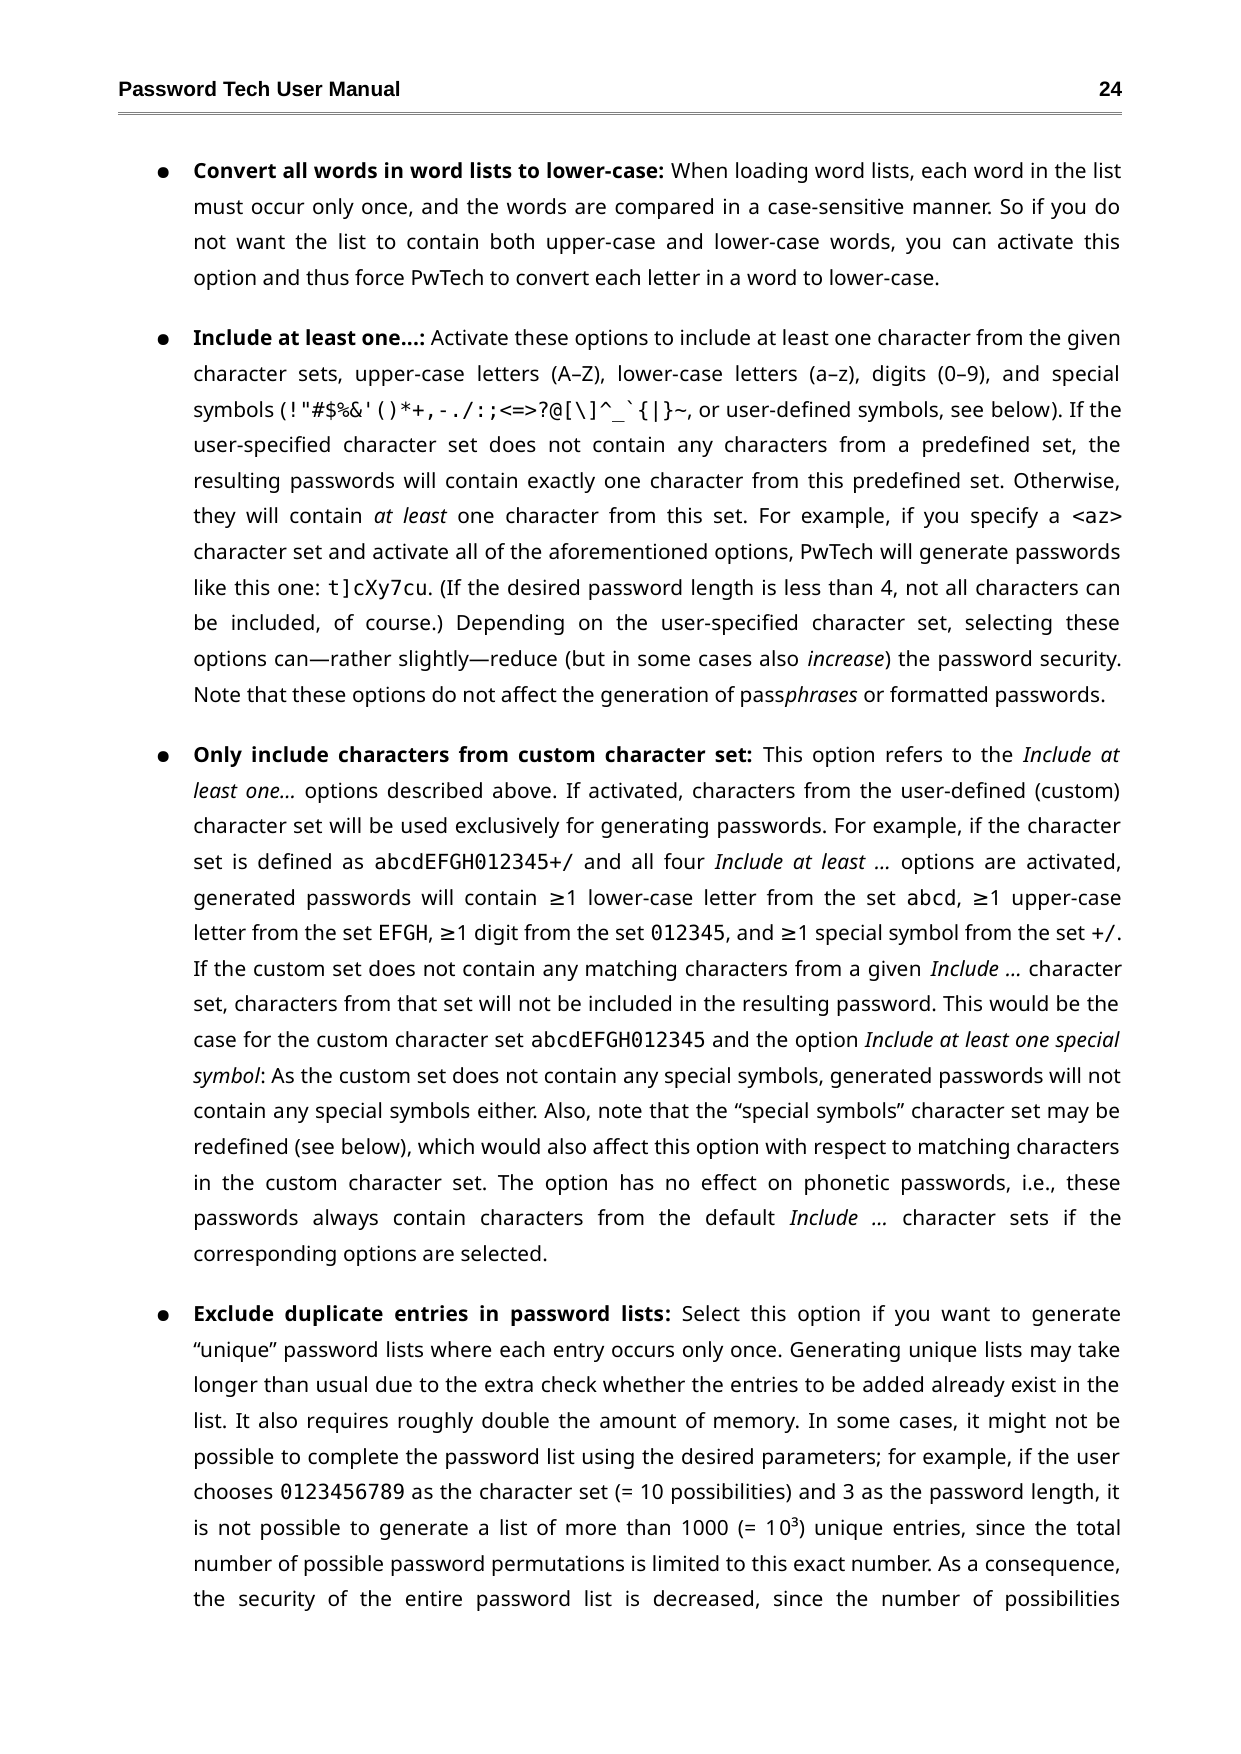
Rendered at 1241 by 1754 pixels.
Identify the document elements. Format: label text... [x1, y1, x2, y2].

list Only include characters from custom character set: This option refers to the Include at least one… options described above. If activated, characters from the user-defined (custom) character set will be used exclusively for generating passwords. For example, if the character set is defined as abcdEFGH012345+/ and all four Include at least … options are activated, generated passwords will contain ≥1 lower-case letter from the set abcd, ≥1 upper-case letter from the set EFGH, ≥1 digit from the set 012345, and ≥1 special symbol from the set +/. If the custom set does not contain any matching characters from a given Include … character set, characters from that set will not be included in the resulting password. This would be the case for the custom character set abcdEFGH012345 and the option Include at least one special symbol: As the custom set does not contain any special symbols, generated passwords will not contain any special symbols either. Also, note that the “special symbols” character set may be redefined (see below), which would also affect this option with respect to matching characters in the custom character set. The option has no effect on phonetic passwords, i.e., these passwords always contain characters from the default Include … character sets if the corresponding options are selected. [156, 740, 1122, 1267]
list Convert all words in word lists to lower-case: When loading word lists, each word in the list must occur only once, and the words are compared in a case-sensitive manner. So if you do not want the list to contain both upper-case and lower-case words, you can activate this option and thus force PwTech to convert each letter in a word to lower-case. [156, 156, 1122, 291]
list Exclude duplicate entries in password lists: Select this option if you want to generate “unique” password lists where each entry occurs only once. Generating unique lists may take longer than usual due to the extra check whether the entries to be added already exist in the list. It also requires roughly double the amount of memory. In some cases, it might not be possible to complete the password list using the desired parameters; for example, if the user chooses 0123456789 as the character set (= 10 possibilities) and 3 as the password length, it is not possible to generate a list of more than 1000 (= 10³) unique entries, since the total number of possible password permutations is limited to this exact number. As a consequence, the security of the entire password list is decreased, since the number of possibilities [156, 1299, 1122, 1613]
list Include at least one...: Activate these options to include at least one character from the given character sets, upper-case letters (A–Z), lower-case letters (a–z), digits (0–9), and special symbols (!"#$%&'()*+,-./:;<=>?@[\]^_`{|}~, or user-defined symbols, see below). If the user-specified character set does not contain any characters from a predefined set, the resulting passwords will contain exactly one character from this predefined set. Otherwise, they will contain at least one character from this set. For example, if you specify a <az> character set and activate all of the aforementioned options, PwTech will generate passwords like this one: t]cXy7cu. (If the desired password length is less than 4, not all characters can be included, of course.) Depending on the user-specified character set, selecting these options can—rather slightly—reduce (but in some cases also increase) the password security. Note that these options do not affect the generation of passphrases or formatted passwords. [156, 323, 1122, 708]
